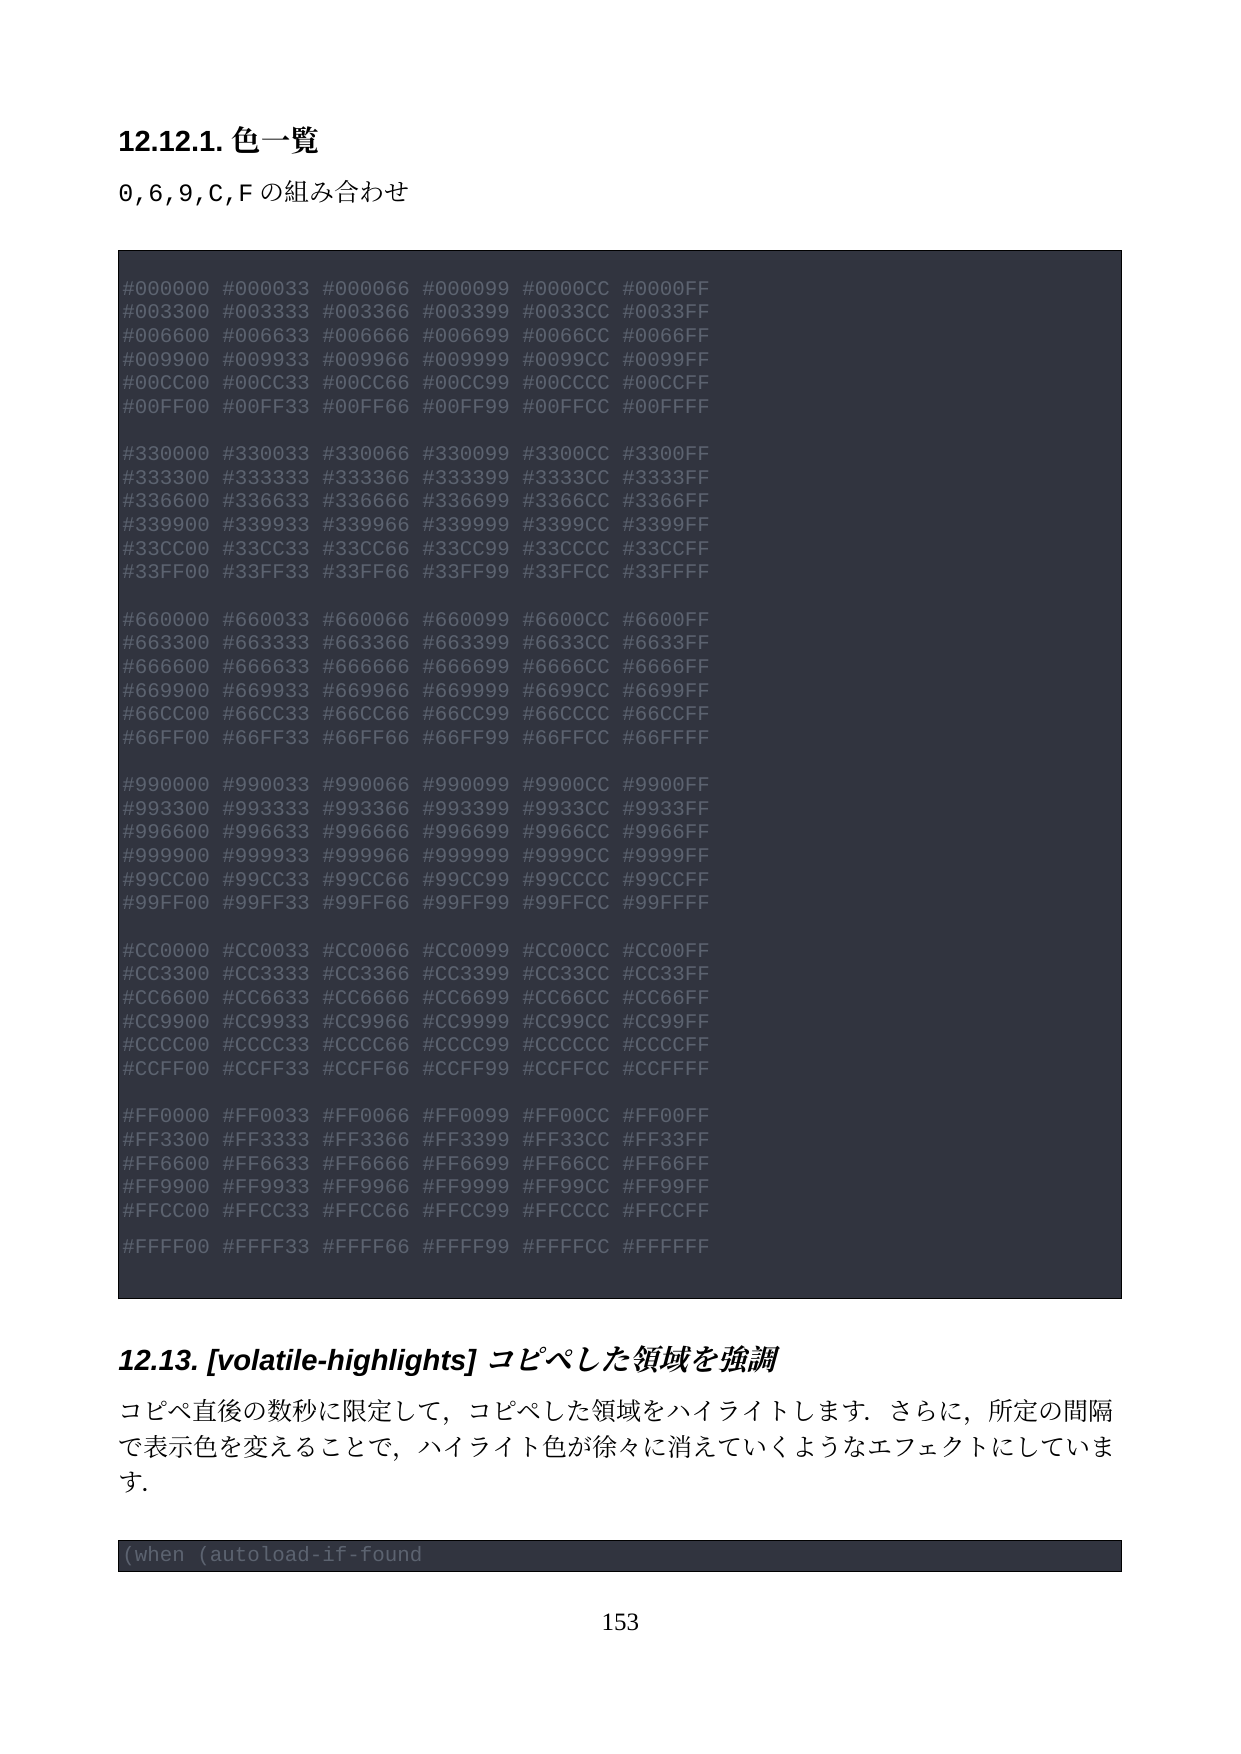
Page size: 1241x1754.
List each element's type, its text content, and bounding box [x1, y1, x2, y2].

text #CCCC00 #CCCC33 #CCCC66 #CCCC99 #CCCCCC #CCCCFF [119, 1030, 1121, 1054]
text #333300 #333333 #333366 #333399 #3333CC #3333FF [119, 463, 1121, 486]
text 0,6,9,C,F の組み合わせ [118, 172, 1122, 237]
text #99FF00 #99FF33 #99FF66 #99FF99 #99FFCC #99FFFF [119, 888, 1121, 912]
text #003300 #003333 #003366 #003399 #0033CC #0033FF [119, 297, 1121, 321]
text #660000 #660033 #660066 #660099 #6600CC #6600FF [119, 605, 1121, 628]
text #336600 #336633 #336666 #336699 #3366CC #3366FF [119, 486, 1121, 510]
text #CCFF00 #CCFF33 #CCFF66 #CCFF99 #CCFFCC #CCFFFF [119, 1054, 1121, 1078]
text コピペ直後の数秒に限定して，コピペした領域をハイライトします．さらに，所定の間隔で表示色を変えることで，ハイライト色が徐々に消えていくようなエフェクトにしています． [118, 1391, 1122, 1528]
text #339900 #339933 #339966 #339999 #3399CC #3399FF [119, 510, 1121, 534]
text #FF6600 #FF6633 #FF6666 #FF6699 #FF66CC #FF66FF [119, 1148, 1121, 1172]
text #669900 #669933 #669966 #669999 #6699CC #6699FF [119, 676, 1121, 699]
text #330000 #330033 #330066 #330099 #3300CC #3300FF [119, 439, 1121, 463]
text #CC6600 #CC6633 #CC6666 #CC6699 #CC66CC #CC66FF [119, 983, 1121, 1007]
subtitle [volatile-highlights] コピペした領域を強調 [118, 1337, 1122, 1379]
text #666600 #666633 #666666 #666699 #6666CC #6666FF [119, 652, 1121, 676]
text #00FF00 #00FF33 #00FF66 #00FF99 #00FFCC #00FFFF [119, 392, 1121, 416]
text (when (autoload-if-found [119, 1541, 1121, 1571]
text #006600 #006633 #006666 #006699 #0066CC #0066FF [119, 321, 1121, 344]
text #663300 #663333 #663366 #663399 #6633CC #6633FF [119, 628, 1121, 652]
text #00CC00 #00CC33 #00CC66 #00CC99 #00CCCC #00CCFF [119, 368, 1121, 392]
text #996600 #996633 #996666 #996699 #9966CC #9966FF [119, 817, 1121, 841]
text #FF9900 #FF9933 #FF9966 #FF9999 #FF99CC #FF99FF [119, 1172, 1121, 1196]
text #99CC00 #99CC33 #99CC66 #99CC99 #99CCCC #99CCFF [119, 865, 1121, 888]
text #33CC00 #33CC33 #33CC66 #33CC99 #33CCCC #33CCFF [119, 534, 1121, 557]
text #FFCC00 #FFCC33 #FFCC66 #FFCC99 #FFCCCC #FFCCFF [119, 1196, 1121, 1223]
text #FF3300 #FF3333 #FF3366 #FF3399 #FF33CC #FF33FF [119, 1125, 1121, 1148]
text #CC0000 #CC0033 #CC0066 #CC0099 #CC00CC #CC00FF [119, 936, 1121, 959]
text #CC9900 #CC9933 #CC9966 #CC9999 #CC99CC #CC99FF [119, 1007, 1121, 1030]
text #993300 #993333 #993366 #993399 #9933CC #9933FF [119, 794, 1121, 817]
text #FFFF00 #FFFF33 #FFFF66 #FFFF99 #FFFFCC #FFFFFF [119, 1232, 1121, 1259]
text #009900 #009933 #009966 #009999 #0099CC #0099FF [119, 344, 1121, 368]
text #000000 #000033 #000066 #000099 #0000CC #0000FF [119, 274, 1121, 297]
text #66CC00 #66CC33 #66CC66 #66CC99 #66CCCC #66CCFF [119, 699, 1121, 723]
subtitle 色一覧 [118, 118, 1122, 160]
text #33FF00 #33FF33 #33FF66 #33FF99 #33FFCC #33FFFF [119, 557, 1121, 581]
text #FF0000 #FF0033 #FF0066 #FF0099 #FF00CC #FF00FF [119, 1101, 1121, 1125]
text #66FF00 #66FF33 #66FF66 #66FF99 #66FFCC #66FFFF [119, 723, 1121, 747]
text #CC3300 #CC3333 #CC3366 #CC3399 #CC33CC #CC33FF [119, 959, 1121, 983]
text #999900 #999933 #999966 #999999 #9999CC #9999FF [119, 841, 1121, 865]
text #990000 #990033 #990066 #990099 #9900CC #9900FF [119, 770, 1121, 794]
